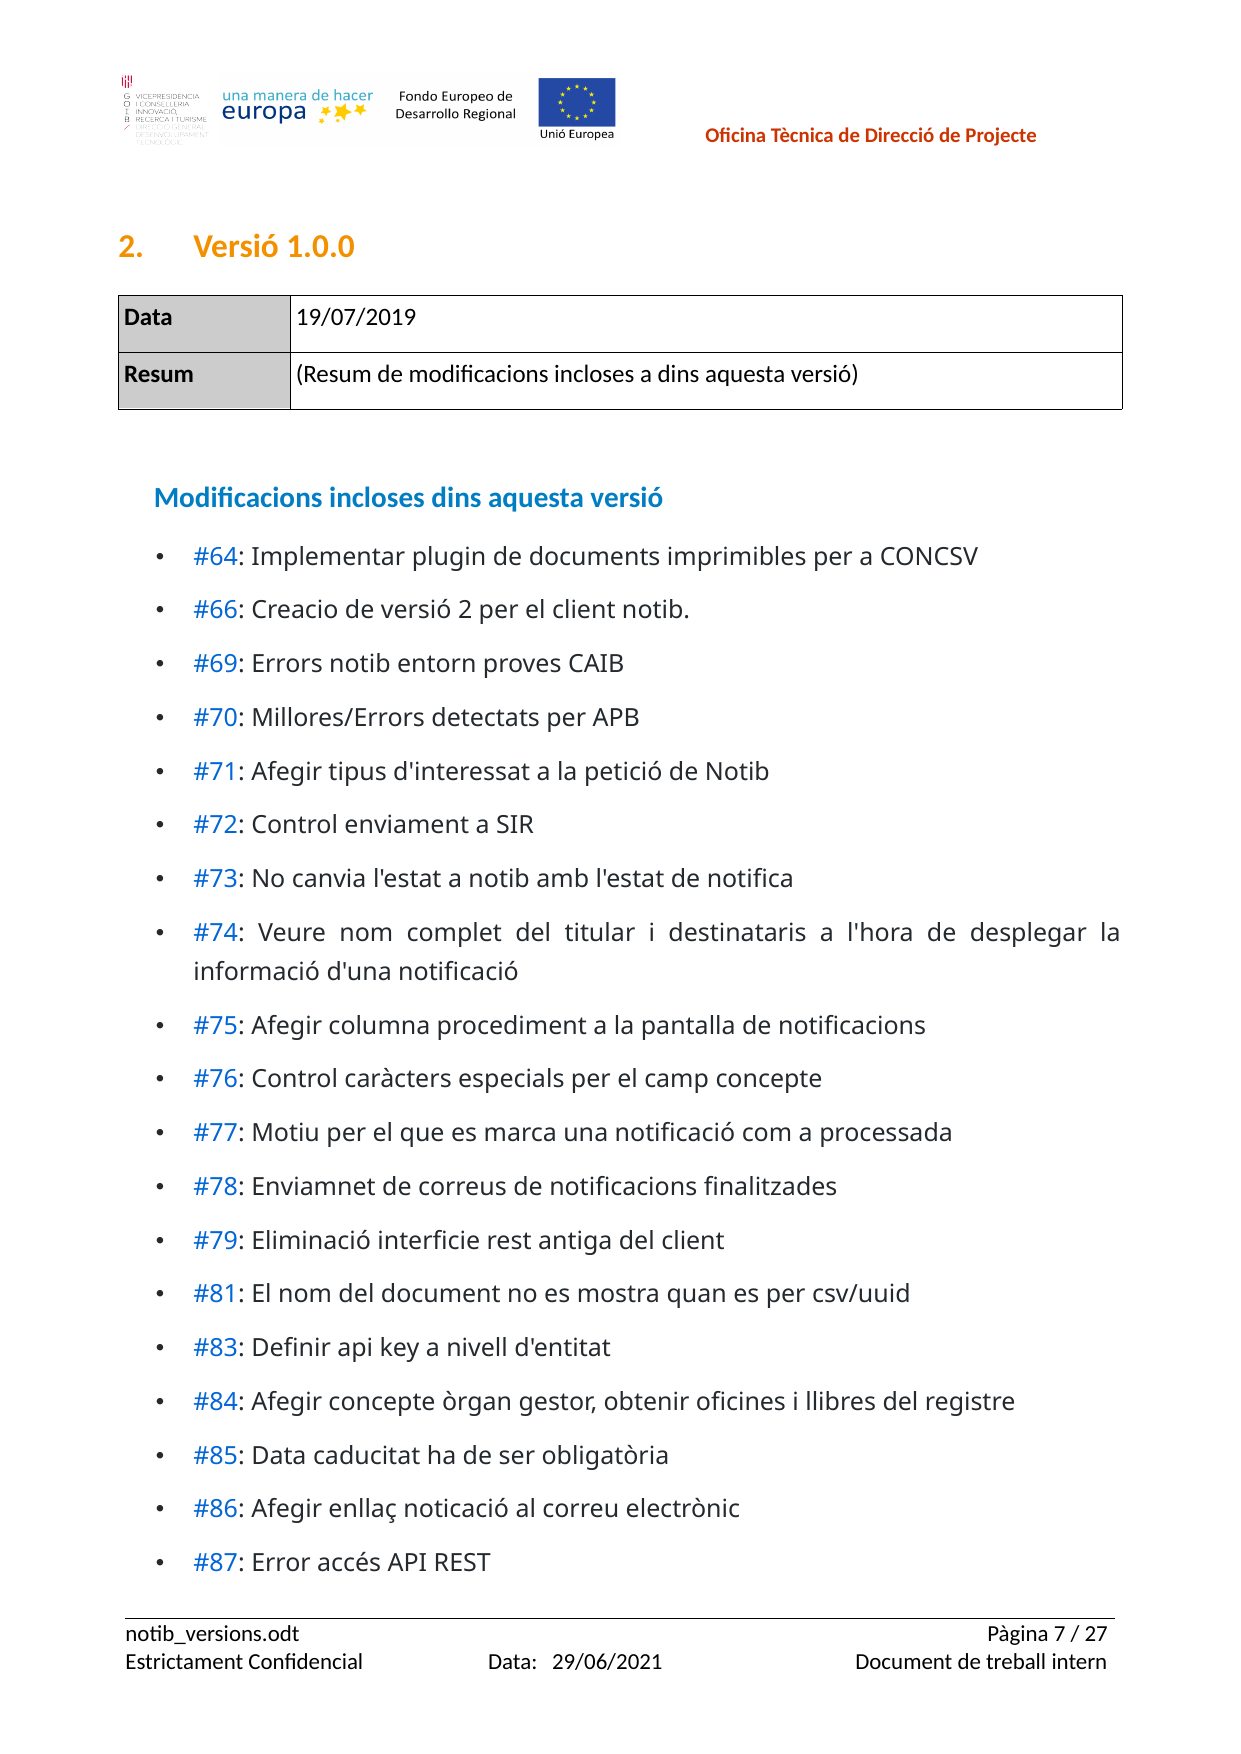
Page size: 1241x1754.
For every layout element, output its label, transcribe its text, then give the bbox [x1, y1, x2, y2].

list #64: Implementar plugin de documents imprimibles per a CONCSV [156, 538, 1122, 572]
list #72: Control enviament a SIR [156, 807, 1122, 841]
list #66: Creacio de versió 2 per el client notib. [156, 592, 1122, 626]
list #73: No canvia l'estat a notib amb l'estat de notifica [156, 861, 1122, 895]
list #75: Afegir columna procediment a la pantalla de notificacions [156, 1007, 1122, 1041]
table_cell (Resum de modificacions incloses a dins aquesta versió) [291, 353, 1122, 408]
list #78: Enviamnet de correus de notificacions finalitzades [156, 1168, 1122, 1203]
list #85: Data caducitat ha de ser obligatòria [156, 1437, 1122, 1471]
list #87: Error accés API REST [156, 1545, 1122, 1579]
table_header Data [119, 296, 290, 352]
list #71: Afegir tipus d'interessat a la petició de Notib [156, 753, 1122, 787]
picture [219, 73, 621, 147]
list #70: Millores/Errors detectats per APB [156, 699, 1122, 733]
list #77: Motiu per el que es marca una notificació com a processada [156, 1115, 1122, 1149]
list #86: Afegir enllaç noticació al correu electrònic [156, 1491, 1122, 1525]
list #76: Control caràcters especials per el camp concepte [156, 1061, 1122, 1095]
table_header 19/07/2019 [291, 296, 1122, 352]
list #83: Definir api key a nivell d'entitat [156, 1330, 1122, 1364]
subtitle Modificacions incloses dins aquesta versió [153, 479, 1122, 514]
list #81: El nom del document no es mostra quan es per csv/uuid [156, 1276, 1122, 1310]
list #74: Veure nom complet del titular i destinataris a l'hora de desplegar la informació d'una notificació [156, 914, 1122, 988]
list #79: Eliminació interficie rest antiga del client [156, 1222, 1122, 1256]
table_cell Resum [119, 353, 290, 408]
picture [118, 73, 213, 147]
subtitle Versió 1.0.0 [118, 225, 1122, 266]
list #84: Afegir concepte òrgan gestor, obtenir oficines i llibres del registre [156, 1383, 1122, 1418]
list #69: Errors notib entorn proves CAIB [156, 646, 1122, 680]
